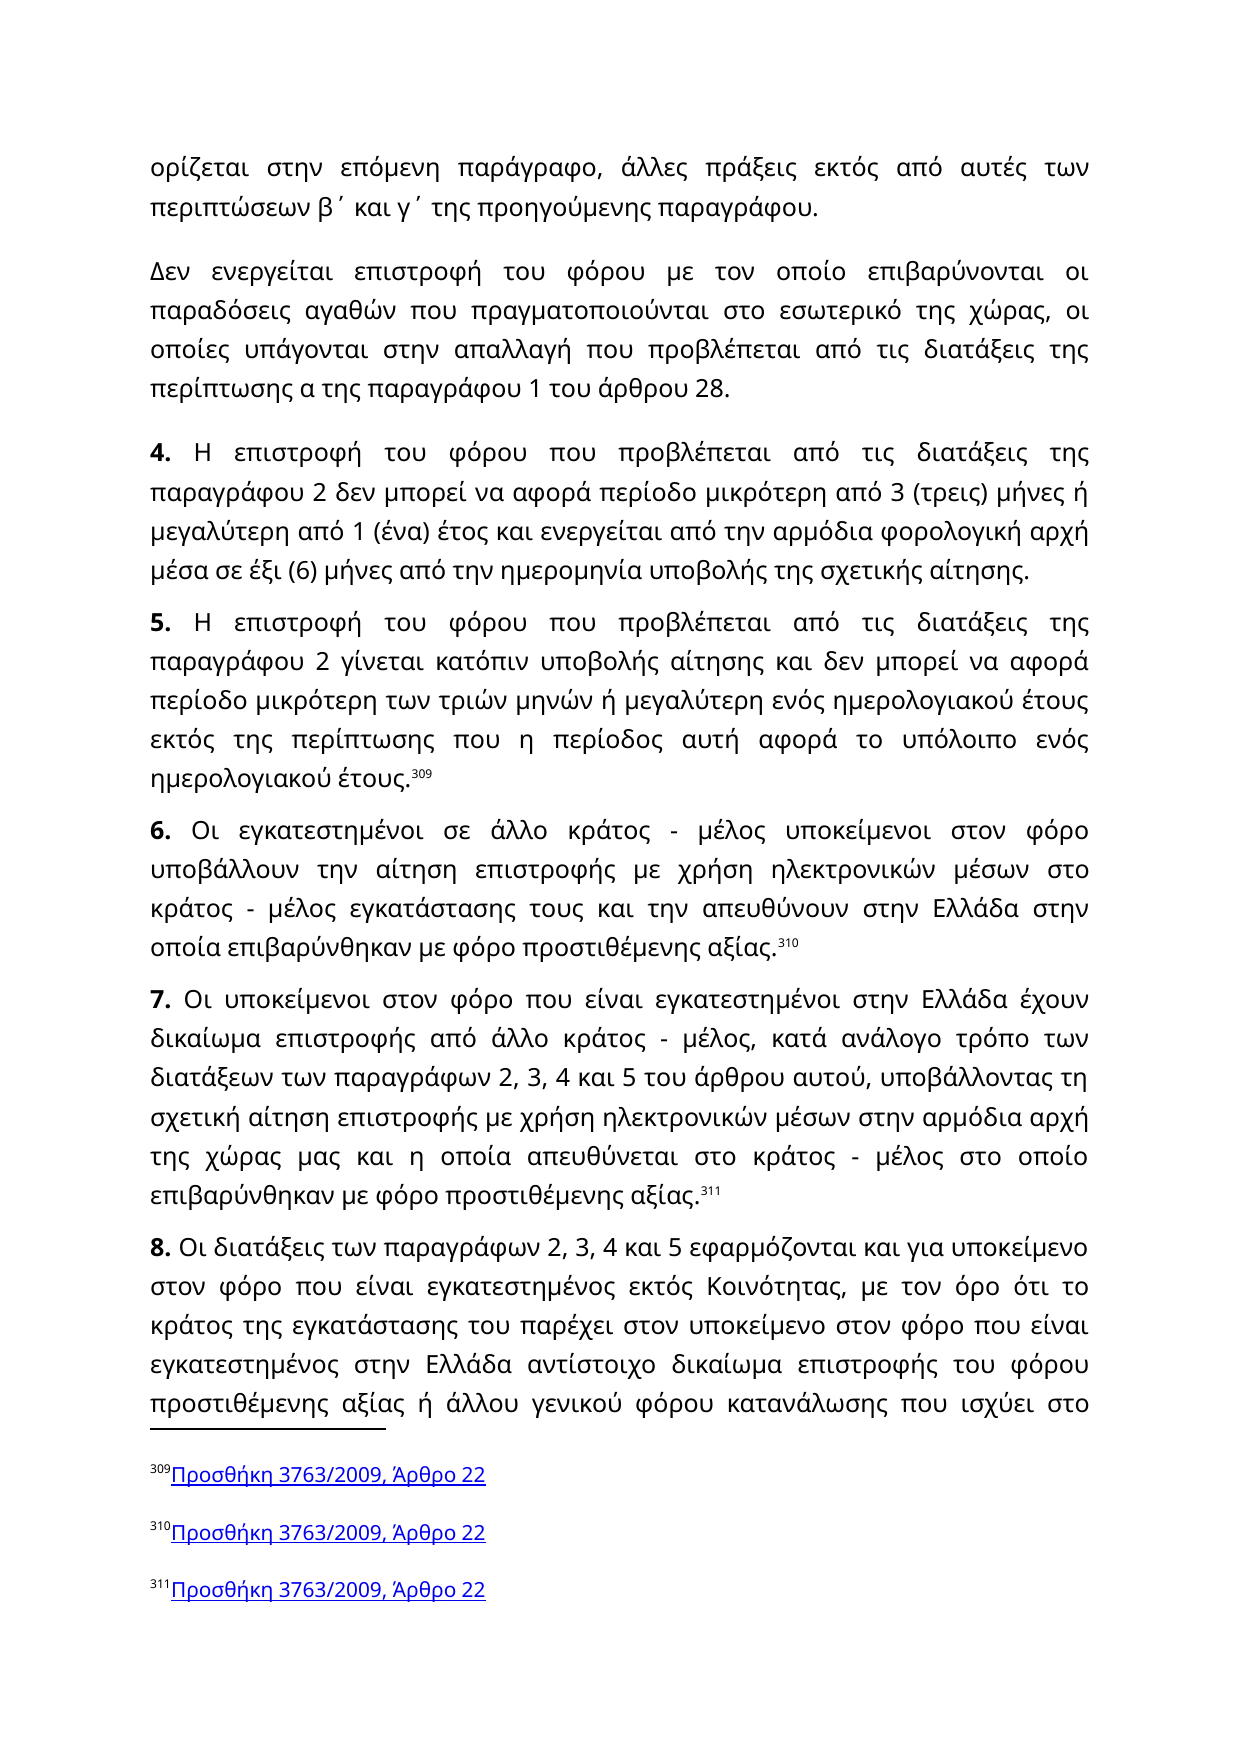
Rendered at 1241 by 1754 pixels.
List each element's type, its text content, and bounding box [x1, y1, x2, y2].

text 5. Η επιστροφή του φόρου που προβλέπεται από τις διατάξεις της παραγράφου 2 γίνεται κατόπιν υποβολής αίτησης και δεν μπορεί να αφορά περίοδο μικρότερη των τριών μηνών ή μεγαλύτερη ενός ημερολογιακού έτους εκτός της περίπτωσης που η περίοδος αυτή αφορά το υπόλοιπο ενός ημερολογιακού έτους. [150, 604, 1090, 795]
text 4. Η επιστροφή του φόρου που προβλέπεται από τις διατάξεις της παραγράφου 2 δεν μπορεί να αφορά περίοδο μικρότερη από 3 (τρεις) μήνες ή μεγαλύτερη από 1 (ένα) έτος και ενεργείται από την αρμόδια φορολογική αρχή μέσα σε έξι (6) μήνες από την ημερομηνία υποβολής της σχετικής αίτησης. [150, 435, 1090, 587]
text 6. Οι εγκατεστημένοι σε άλλο κράτος - μέλος υποκείμενοι στον φόρο υποβάλλουν την αίτηση επιστροφής με χρήση ηλεκτρονικών μέσων στο κράτος - μέλος εγκατάστασης τους και την απευθύνουν στην Ελλάδα στην οποία επιβαρύνθηκαν με φόρο προστιθέμενης αξίας. [150, 812, 1090, 964]
text ορίζεται στην επόμενη παράγραφο, άλλες πράξεις εκτός από αυτές των περιπτώσεων β΄ και γ΄ της προηγούμενης παραγράφου. [150, 150, 1090, 223]
text Προσθήκη 3763/2009, Άρθρο 22 [150, 1518, 1090, 1546]
text Προσθήκη 3763/2009, Άρθρο 22 [150, 1460, 1090, 1489]
text Προσθήκη 3763/2009, Άρθρο 22 [150, 1576, 1090, 1604]
text Δεν ενεργείται επιστροφή του φόρου με τον οποίο επιβαρύνονται οι παραδόσεις αγαθών που πραγματοποιούνται στο εσωτερικό της χώρας, οι οποίες υπάγονται στην απαλλαγή που προβλέπεται από τις διατάξεις της περίπτωσης α της παραγράφου 1 του άρθρου 28. [150, 253, 1090, 405]
text 8. Οι διατάξεις των παραγράφων 2, 3, 4 και 5 εφαρμόζονται και για υποκείμενο στον φόρο που είναι εγκατεστημένος εκτός Κοινότητας, με τον όρο ότι το κράτος της εγκατάστασης του παρέχει στον υποκείμενο στον φόρο που είναι εγκατεστημένος στην Ελλάδα αντίστοιχο δικαίωμα επιστροφής του φόρου προστιθέμενης αξίας ή άλλου γενικού φόρου κατανάλωσης που ισχύει στο [150, 1229, 1090, 1420]
text 7. Οι υποκείμενοι στον φόρο που είναι εγκατεστημένοι στην Ελλάδα έχουν δικαίωμα επιστροφής από άλλο κράτος - μέλος, κατά ανάλογο τρόπο των διατάξεων των παραγράφων 2, 3, 4 και 5 του άρθρου αυτού, υποβάλλοντας τη σχετική αίτηση επιστροφής με χρήση ηλεκτρονικών μέσων στην αρμόδια αρχή της χώρας μας και η οποία απευθύνεται στο κράτος - μέλος στο οποίο επιβαρύνθηκαν με φόρο προστιθέμενης αξίας. [150, 982, 1090, 1212]
